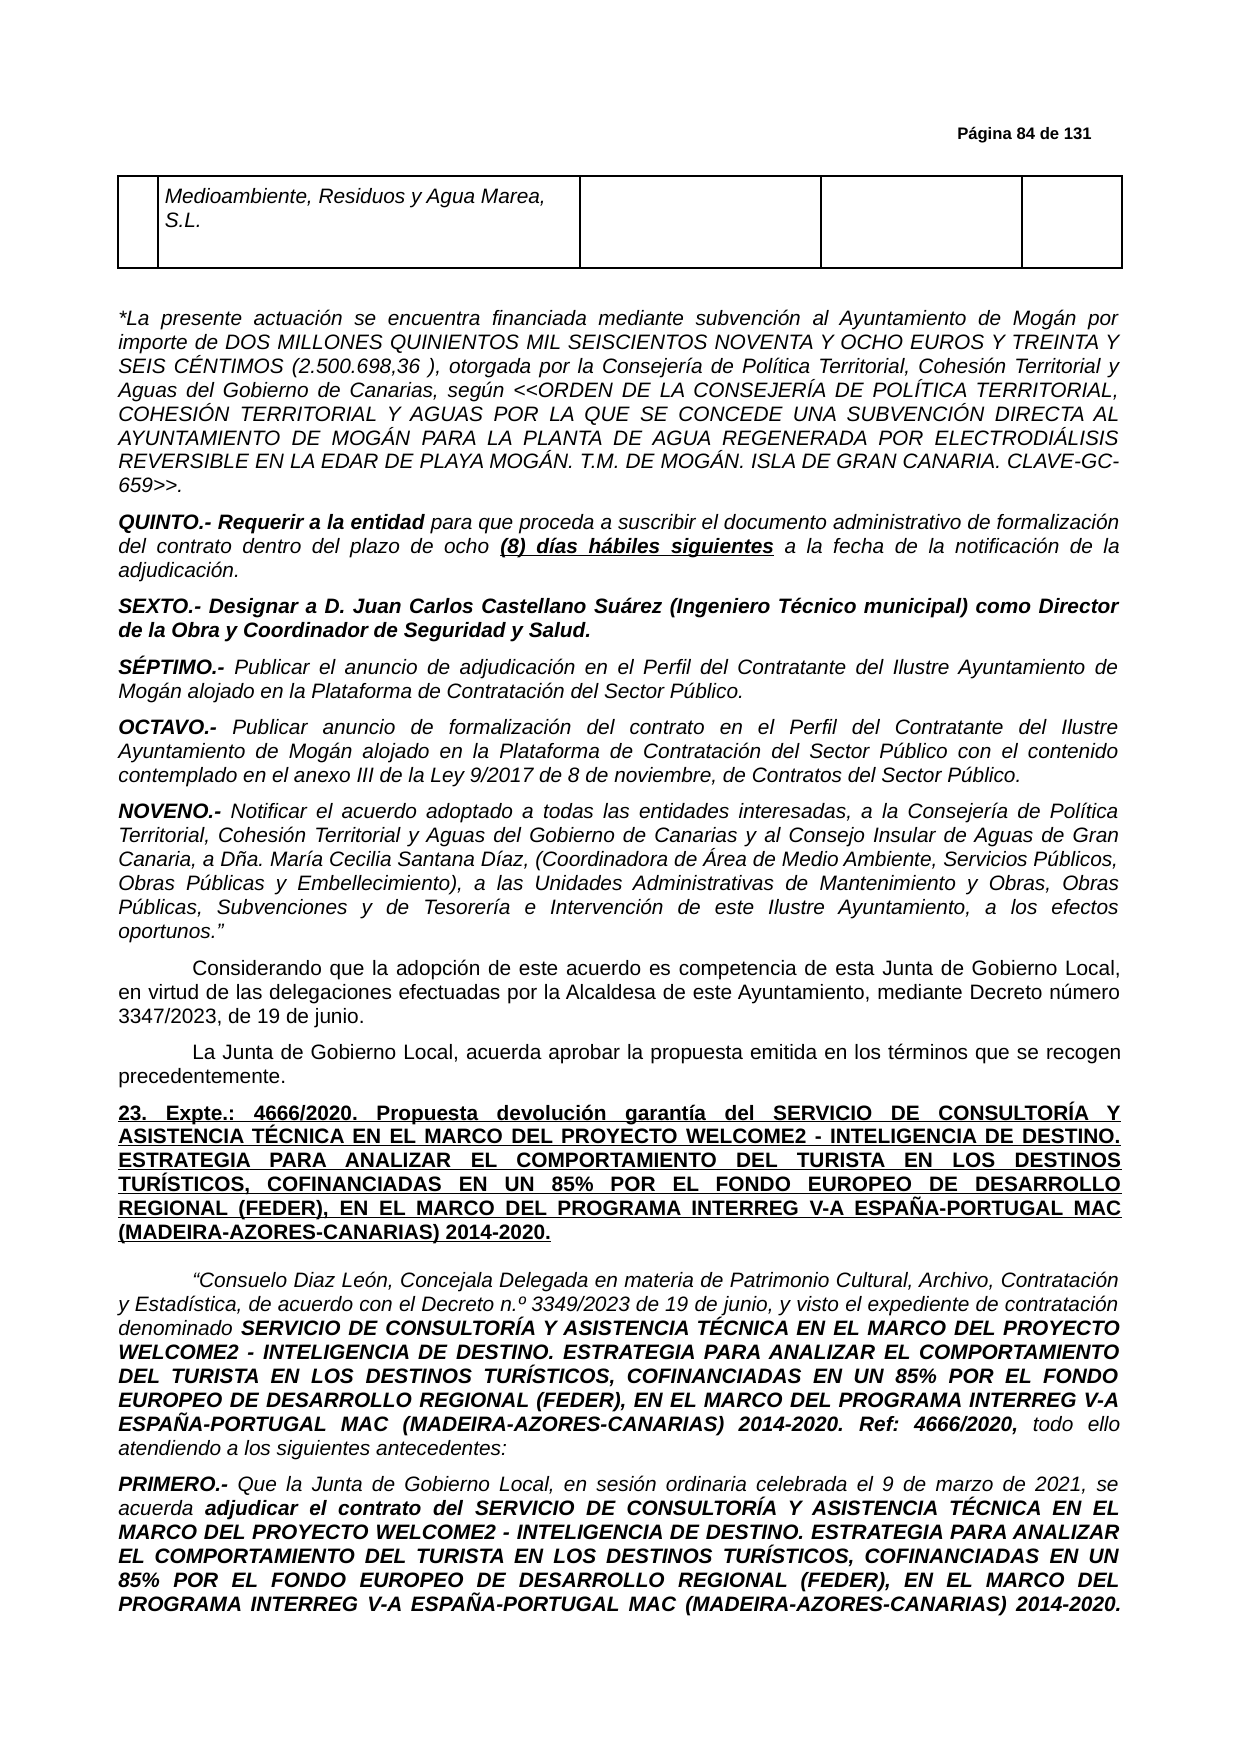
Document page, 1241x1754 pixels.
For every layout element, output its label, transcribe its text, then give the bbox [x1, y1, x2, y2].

text SÉPTIMO.- Publicar el anuncio de adjudicación en el Perfil del Contratante del Ilustre Ayuntamiento de Mogán alojado en la Plataforma de Contratación del Sector Público. [118, 654, 1122, 702]
table_cell 85,53 [1023, 177, 1121, 267]
text NOVENO.- Notificar el acuerdo adoptado a todas las entidades interesadas, a la Consejería de Política Territorial, Cohesión Territorial y Aguas del Gobierno de Canarias y al Consejo Insular de Aguas de Gran Canaria, a Dña. María Cecilia Santana Díaz, (Coordinadora de Área de Medio Ambiente, Servicios Públicos, Obras Públicas y Embellecimiento), a las Unidades Administrativas de Mantenimiento y Obras, Obras Públicas, Subvenciones y de Tesorería e Intervención de este Ilustre Ayuntamiento, a los efectos oportunos.” [118, 799, 1122, 943]
text 23. Expte.: 4666/2020. Propuesta devolución garantía del SERVICIO DE CONSULTORÍA Y ASISTENCIA TÉCNICA EN EL MARCO DEL PROYECTO WELCOME2 - INTELIGENCIA DE DESTINO. ESTRATEGIA PARA ANALIZAR EL COMPORTAMIENTO DEL TURISTA EN LOS DESTINOS [118, 1100, 1122, 1169]
text (MADEIRA-AZORES-CANARIAS) 2014-2020. [118, 1218, 1122, 1244]
table_cell 62,53 [822, 177, 1021, 267]
table_cell Medioambiente, Residuos y Agua Marea, S.L. [159, 177, 579, 267]
table_cell [119, 177, 157, 267]
text OCTAVO.- Publicar anuncio de formalización del contrato en el Perfil del Contratante del Ilustre Ayuntamiento de Mogán alojado en la Plataforma de Contratación del Sector Público con el contenido contemplado en el anexo III de la Ley 9/2017 de 8 de noviembre, de Contratos del Sector Público. [118, 715, 1122, 787]
text Considerando que la adopción de este acuerdo es competencia de esta Junta de Gobierno Local, en virtud de las delegaciones efectuadas por la Alcaldesa de este Ayuntamiento, mediante Decreto número 3347/2023, de 19 de junio. [118, 956, 1122, 1027]
text *La presente actuación se encuentra financiada mediante subvención al Ayuntamiento de Mogán por importe de DOS MILLONES QUINIENTOS MIL SEISCIENTOS NOVENTA Y OCHO EUROS Y TREINTA Y SEIS CÉNTIMOS (2.500.698,36 ), otorgada por la Consejería de Política Territorial, Cohesión Territorial y Aguas del Gobierno de Canarias, según <<ORDEN DE LA CONSEJERÍA DE POLÍTICA TERRITORIAL, COHESIÓN TERRITORIAL Y AGUAS POR LA QUE SE CONCEDE UNA SUBVENCIÓN DIRECTA AL AYUNTAMIENTO DE MOGÁN PARA LA PLANTA DE AGUA REGENERADA POR ELECTRODIÁLISIS REVERSIBLE EN LA EDAR DE PLAYA MOGÁN. T.M. DE MOGÁN. ISLA DE GRAN CANARIA. CLAVE-GC-659>>. [118, 306, 1122, 497]
text REGIONAL (FEDER), EN EL MARCO DEL PROGRAMA INTERREG V-A ESPAÑA-PORTUGAL MAC [118, 1194, 1122, 1217]
text PRIMERO.- Que la Junta de Gobierno Local, en sesión ordinaria celebrada el 9 de marzo de 2021, se acuerda adjudicar el contrato del SERVICIO DE CONSULTORÍA Y ASISTENCIA TÉCNICA EN EL MARCO DEL PROYECTO WELCOME2 - INTELIGENCIA DE DESTINO. ESTRATEGIA PARA ANALIZAR EL COMPORTAMIENTO DEL TURISTA EN LOS DESTINOS TURÍSTICOS, COFINANCIADAS EN UN 85% POR EL FONDO EUROPEO DE DESARROLLO REGIONAL (FEDER), EN EL MARCO DEL PROGRAMA INTERREG V-A ESPAÑA-PORTUGAL MAC (MADEIRA-AZORES-CANARIAS) 2014-2020. [118, 1472, 1122, 1616]
text SEXTO.- Designar a D. Juan Carlos Castellano Suárez (Ingeniero Técnico municipal) como Director de la Obra y Coordinador de Seguridad y Salud. [118, 594, 1122, 642]
table_cell 23,00 [581, 177, 820, 267]
text QUINTO.- Requerir a la entidad para que proceda a suscribir el documento administrativo de formalización del contrato dentro del plazo de ocho (8) días hábiles siguientes a la fecha de la notificación de la adjudicación. [118, 510, 1122, 582]
text TURÍSTICOS, COFINANCIADAS EN UN 85% POR EL FONDO EUROPEO DE DESARROLLO [118, 1170, 1122, 1193]
text “Consuelo Diaz León, Concejala Delegada en materia de Patrimonio Cultural, Archivo, Contratación y Estadística, de acuerdo con el Decreto n.º 3349/2023 de 19 de junio, y visto el expediente de contratación denominado SERVICIO DE CONSULTORÍA Y ASISTENCIA TÉCNICA EN EL MARCO DEL PROYECTO WELCOME2 - INTELIGENCIA DE DESTINO. ESTRATEGIA PARA ANALIZAR EL COMPORTAMIENTO DEL TURISTA EN LOS DESTINOS TURÍSTICOS, COFINANCIADAS EN UN 85% POR EL FONDO EUROPEO DE DESARROLLO REGIONAL (FEDER), EN EL MARCO DEL PROGRAMA INTERREG V-A ESPAÑA-PORTUGAL MAC (MADEIRA-AZORES-CANARIAS) 2014-2020. Ref: 4666/2020, todo ello atendiendo a los siguientes antecedentes: [118, 1268, 1122, 1460]
text La Junta de Gobierno Local, acuerda aprobar la propuesta emitida en los términos que se recogen precedentemente. [118, 1040, 1122, 1088]
